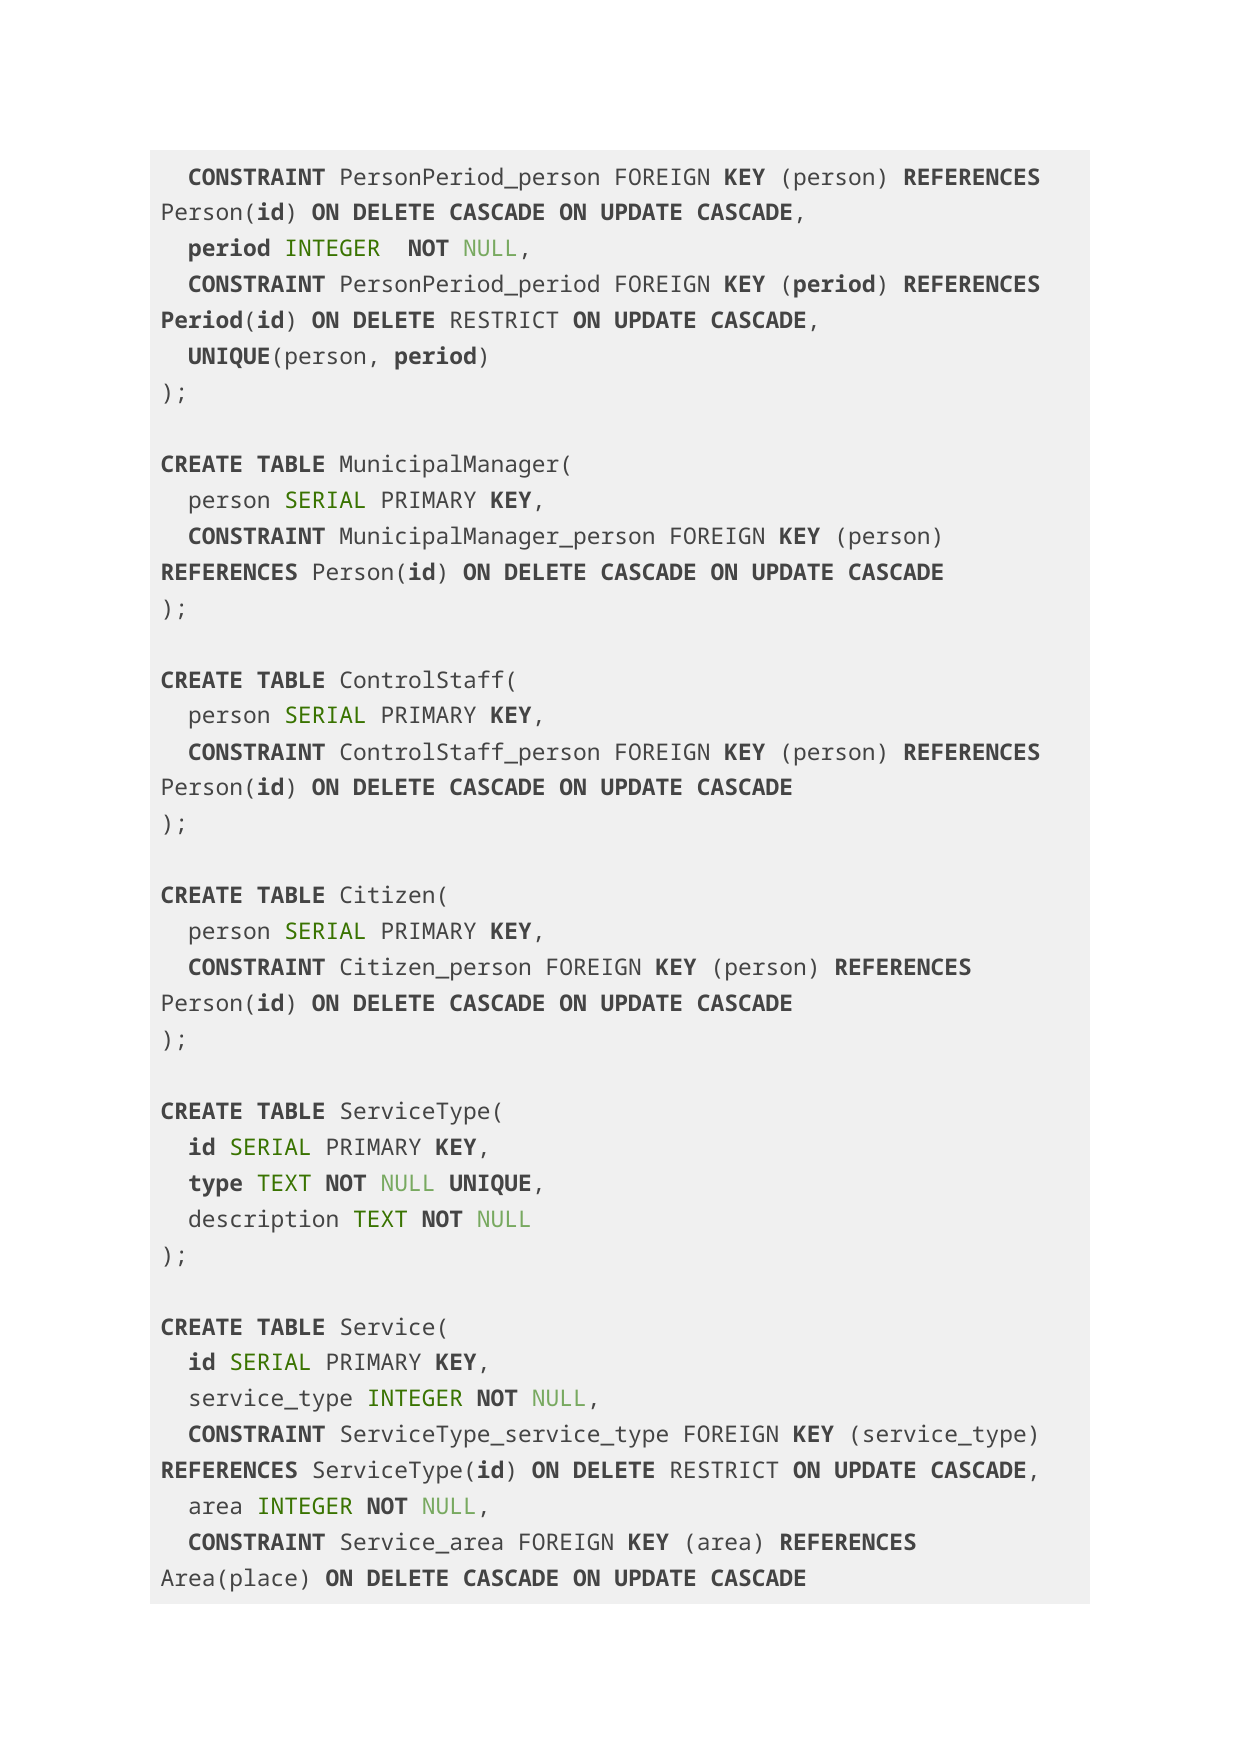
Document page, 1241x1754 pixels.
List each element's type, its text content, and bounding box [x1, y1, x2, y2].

table_header CONSTRAINT PersonPeriod_person FOREIGN KEY (person) REFERENCES Person(id) ON DELETE CASCADE ON UPDATE CASCADE, period INTEGER NOT NULL, CONSTRAINT PersonPeriod_period FOREIGN KEY (period) REFERENCES Period(id) ON DELETE RESTRICT ON UPDATE CASCADE, UNIQUE(person, period) ); CREATE TABLE MunicipalManager( person SERIAL PRIMARY KEY, CONSTRAINT MunicipalManager_person FOREIGN KEY (person) REFERENCES Person(id) ON DELETE CASCADE ON UPDATE CASCADE ); CREATE TABLE ControlStaff( person SERIAL PRIMARY KEY, CONSTRAINT ControlStaff_person FOREIGN KEY (person) REFERENCES Person(id) ON DELETE CASCADE ON UPDATE CASCADE ); CREATE TABLE Citizen( person SERIAL PRIMARY KEY, CONSTRAINT Citizen_person FOREIGN KEY (person) REFERENCES Person(id) ON DELETE CASCADE ON UPDATE CASCADE ); CREATE TABLE ServiceType( id SERIAL PRIMARY KEY, type TEXT NOT NULL UNIQUE, description TEXT NOT NULL ); CREATE TABLE Service( id SERIAL PRIMARY KEY, service_type INTEGER NOT NULL, CONSTRAINT ServiceType_service_type FOREIGN KEY (service_type) REFERENCES ServiceType(id) ON DELETE RESTRICT ON UPDATE CASCADE, area INTEGER NOT NULL, CONSTRAINT Service_area FOREIGN KEY (area) REFERENCES Area(place) ON DELETE CASCADE ON UPDATE CASCADE [150, 150, 1090, 1604]
